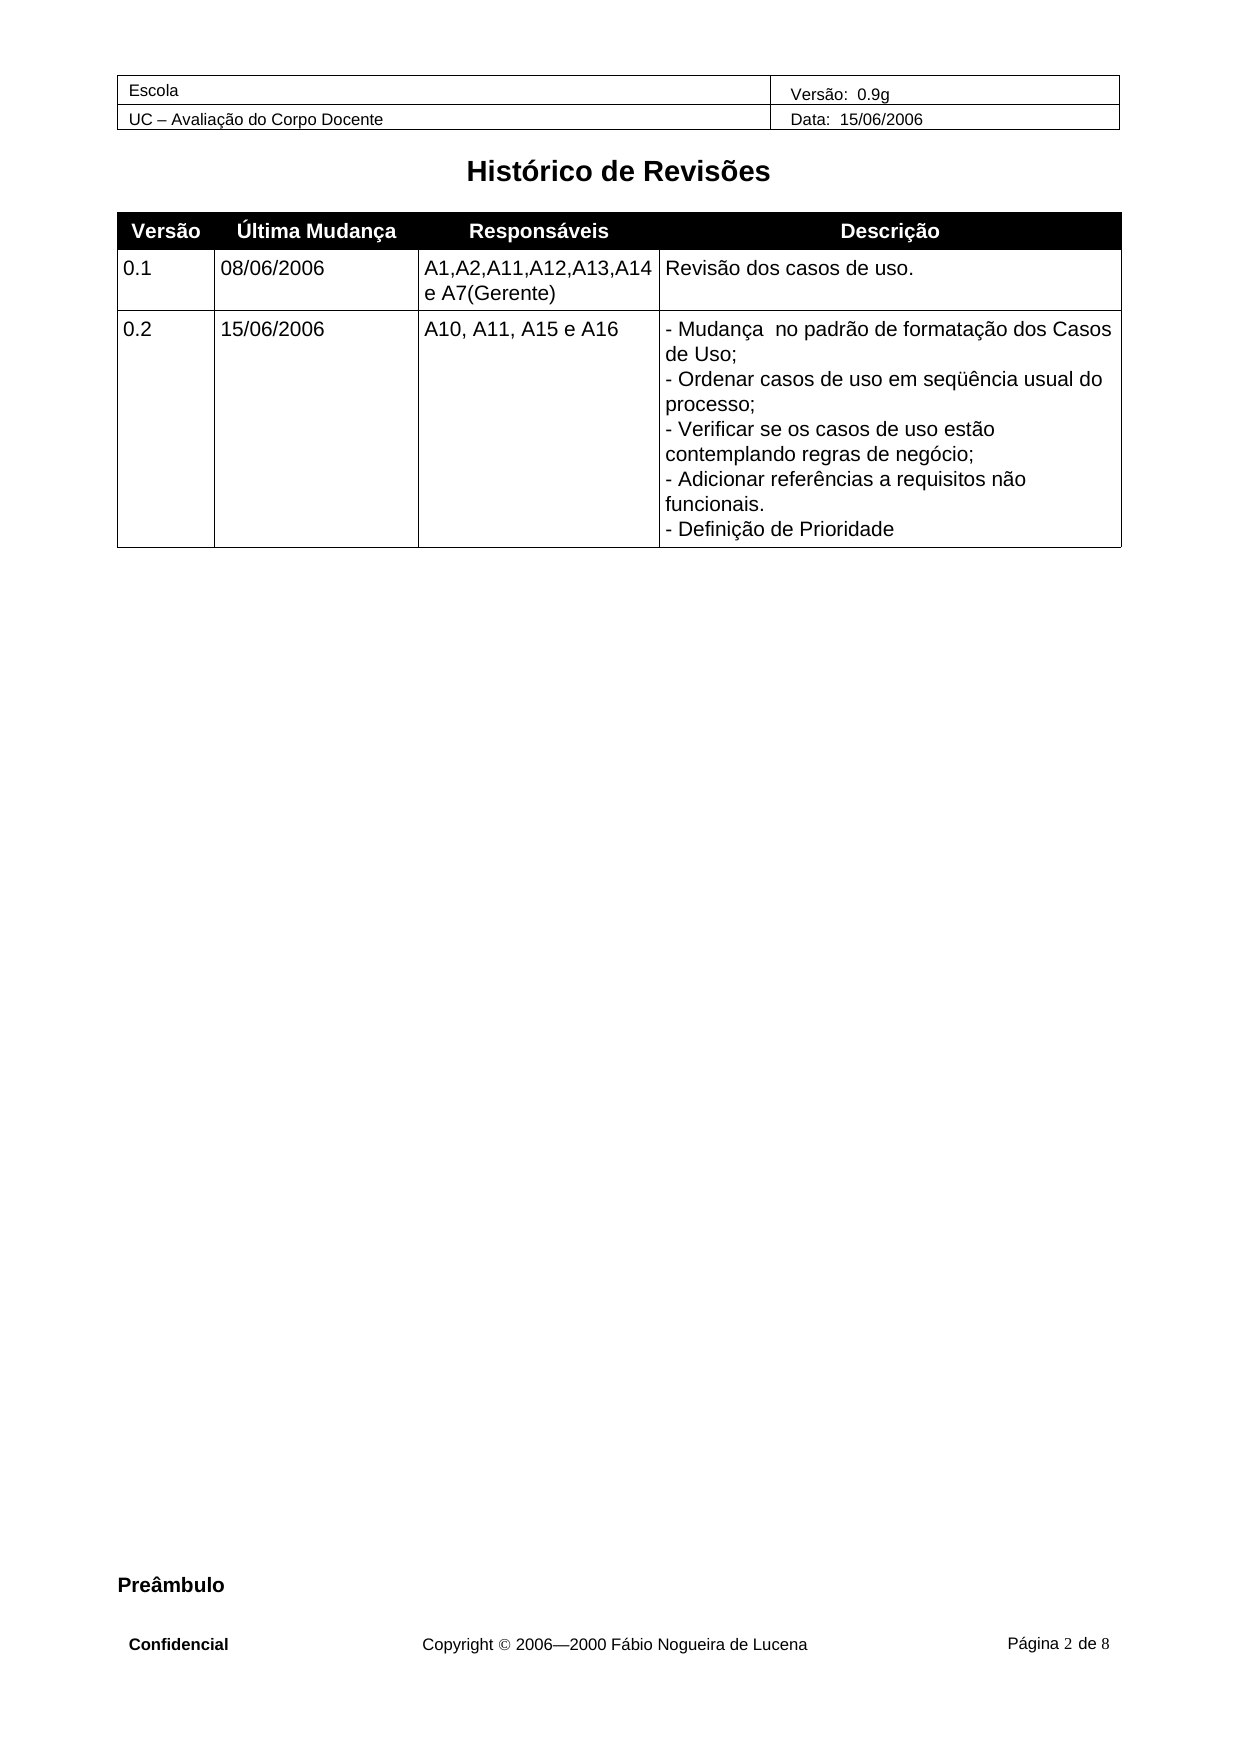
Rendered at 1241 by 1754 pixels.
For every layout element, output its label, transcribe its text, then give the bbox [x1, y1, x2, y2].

table_header Versão [118, 213, 214, 249]
table_cell - Mudança no padrão de formatação dos Casos de Uso; - Ordenar casos de uso em seqüência usual do processo; - Verificar se os casos de uso estão contemplando regras de negócio; - Adicionar referências a requisitos não funcionais. - Definição de Prioridade [660, 311, 1121, 547]
text Preâmbulo [117, 1572, 1120, 1597]
text Histórico de Revisões [117, 154, 1120, 187]
table_cell Revisão dos casos de uso. [660, 250, 1121, 310]
table_header Responsáveis [419, 213, 659, 249]
table_cell 0.1 [118, 250, 214, 310]
table_header Última Mudança [215, 213, 418, 249]
table_cell A10, A11, A15 e A16 [419, 311, 659, 547]
table_cell 0.2 [118, 311, 214, 547]
table_header Descrição [660, 213, 1121, 249]
table_cell 08/06/2006 [215, 250, 418, 310]
table_cell A1,A2,A11,A12,A13,A14 e A7(Gerente) [419, 250, 659, 310]
table_cell 15/06/2006 [215, 311, 418, 547]
